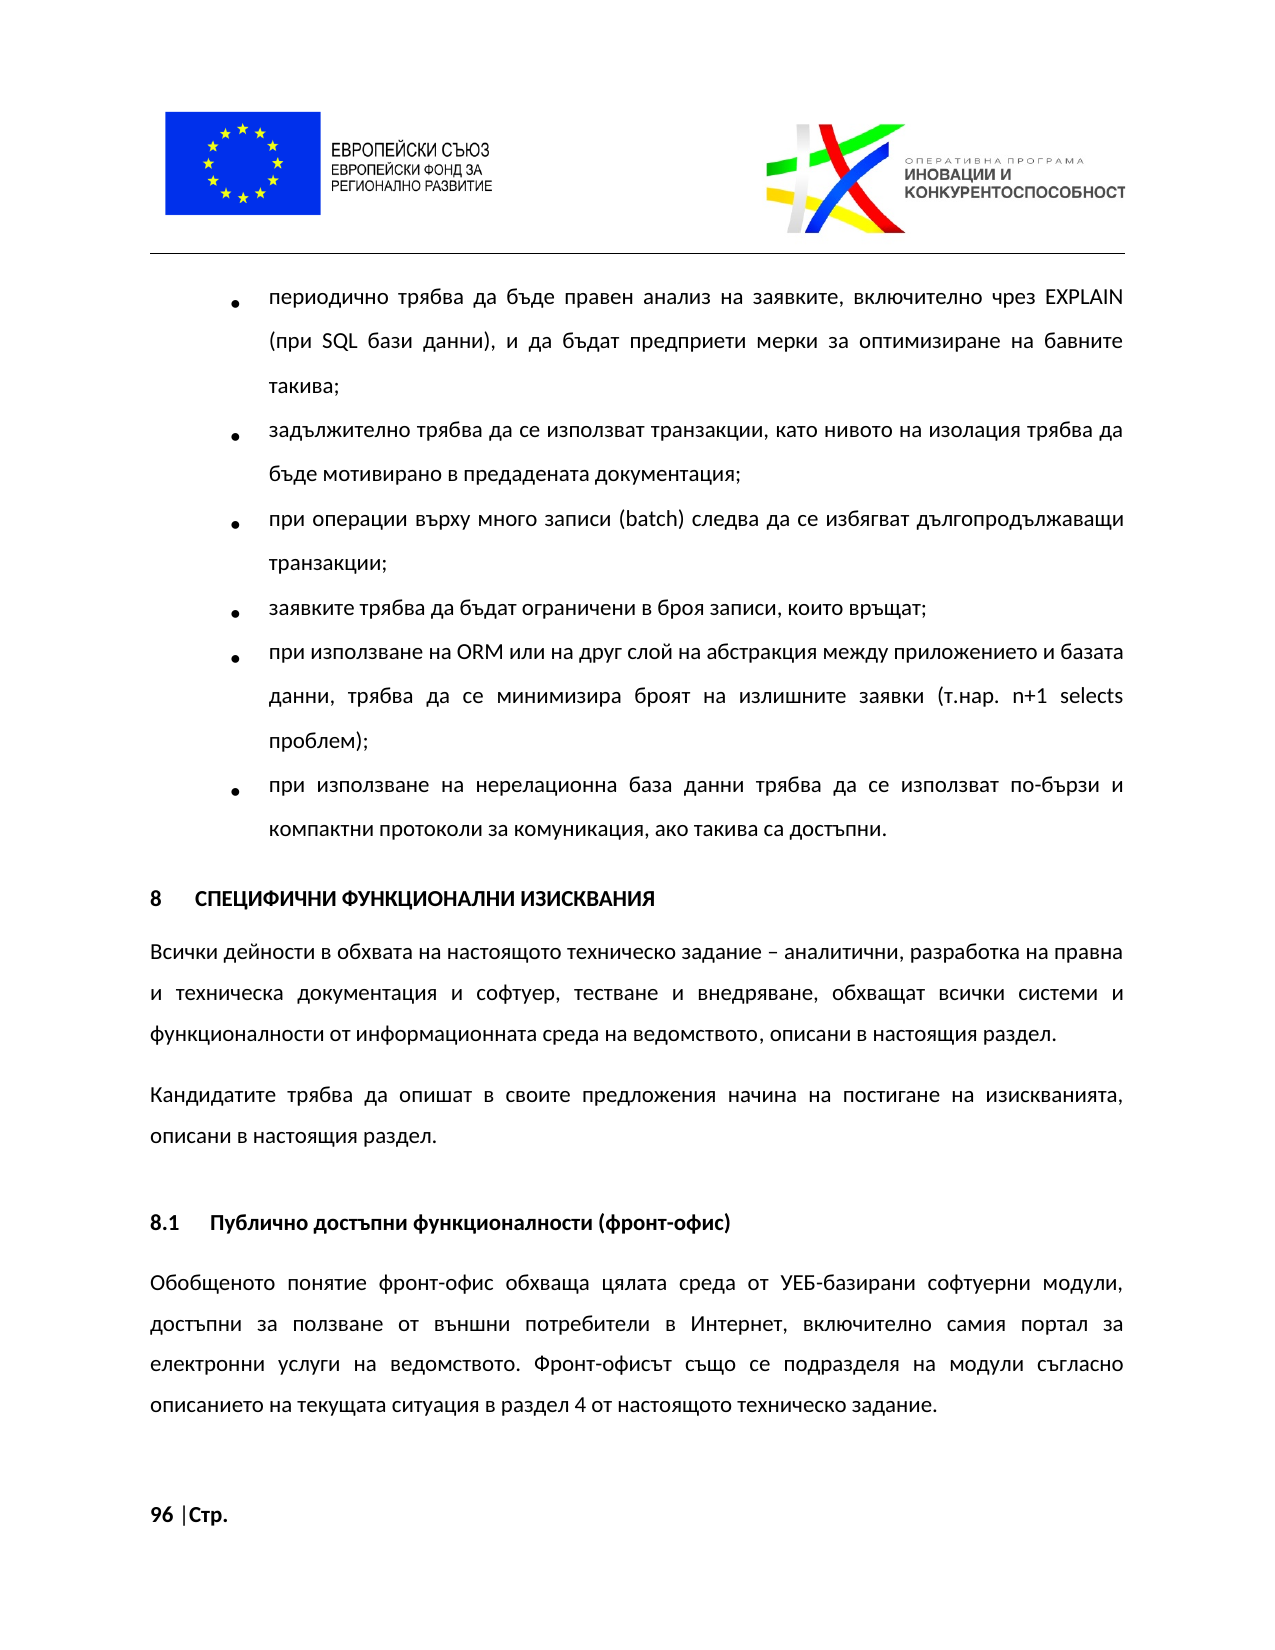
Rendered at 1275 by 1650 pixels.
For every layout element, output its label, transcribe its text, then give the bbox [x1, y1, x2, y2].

text Обобщеното понятие фронт-офис обхваща цялата среда от УЕБ-базирани софтуерни модули, достъпни за ползване от външни потребители в Интернет, включително самия портал за електронни услуги на ведомството. Фронт-офисът също се подразделя на модули съгласно описанието на текущата ситуация в раздел 4 от настоящото техническо задание. [150, 1268, 1125, 1426]
text Всички дейности в обхвата на настоящото техническо задание – аналитични, разработка на правна и техническа документация и софтуер, тестване и внедряване, обхващат всички системи и функционалности от информационната среда на ведомството, описани в настоящия раздел. [150, 937, 1125, 1054]
subtitle СПЕЦИФИЧНИ ФУНКЦИОНАЛНИ ИЗИСКВАНИЯ [150, 884, 1125, 912]
list при операции върху много записи (batch) следва да се избягват дългопродължаващи транзакции; [231, 504, 1125, 584]
list при използване на ORM или на друг слой на абстракция между приложението и базата данни, трябва да се минимизира броят на излишните заявки (т.нар. n+1 selects проблем); [231, 637, 1125, 761]
list заявките трябва да бъдат ограничени в броя записи, които връщат; [231, 593, 1125, 628]
list периодично трябва да бъде правен анализ на заявките, включително чрез EXPLAIN (при SQL бази данни), и да бъдат предприети мерки за оптимизиране на бавните такива; [231, 282, 1125, 406]
text Кандидатите трябва да опишат в своите предложения начина на постигане на изискванията, описани в настоящия раздел. [150, 1080, 1125, 1157]
subtitle Публично достъпни функционалности (фронт-офис) [150, 1208, 1125, 1236]
list при използване на нерелационна база данни трябва да се използват по-бързи и компактни протоколи за комуникация, ако такива са достъпни. [231, 770, 1125, 850]
list задължително трябва да се използват транзакции, като нивото на изолация трябва да бъде мотивирано в предадената документация; [231, 415, 1125, 495]
